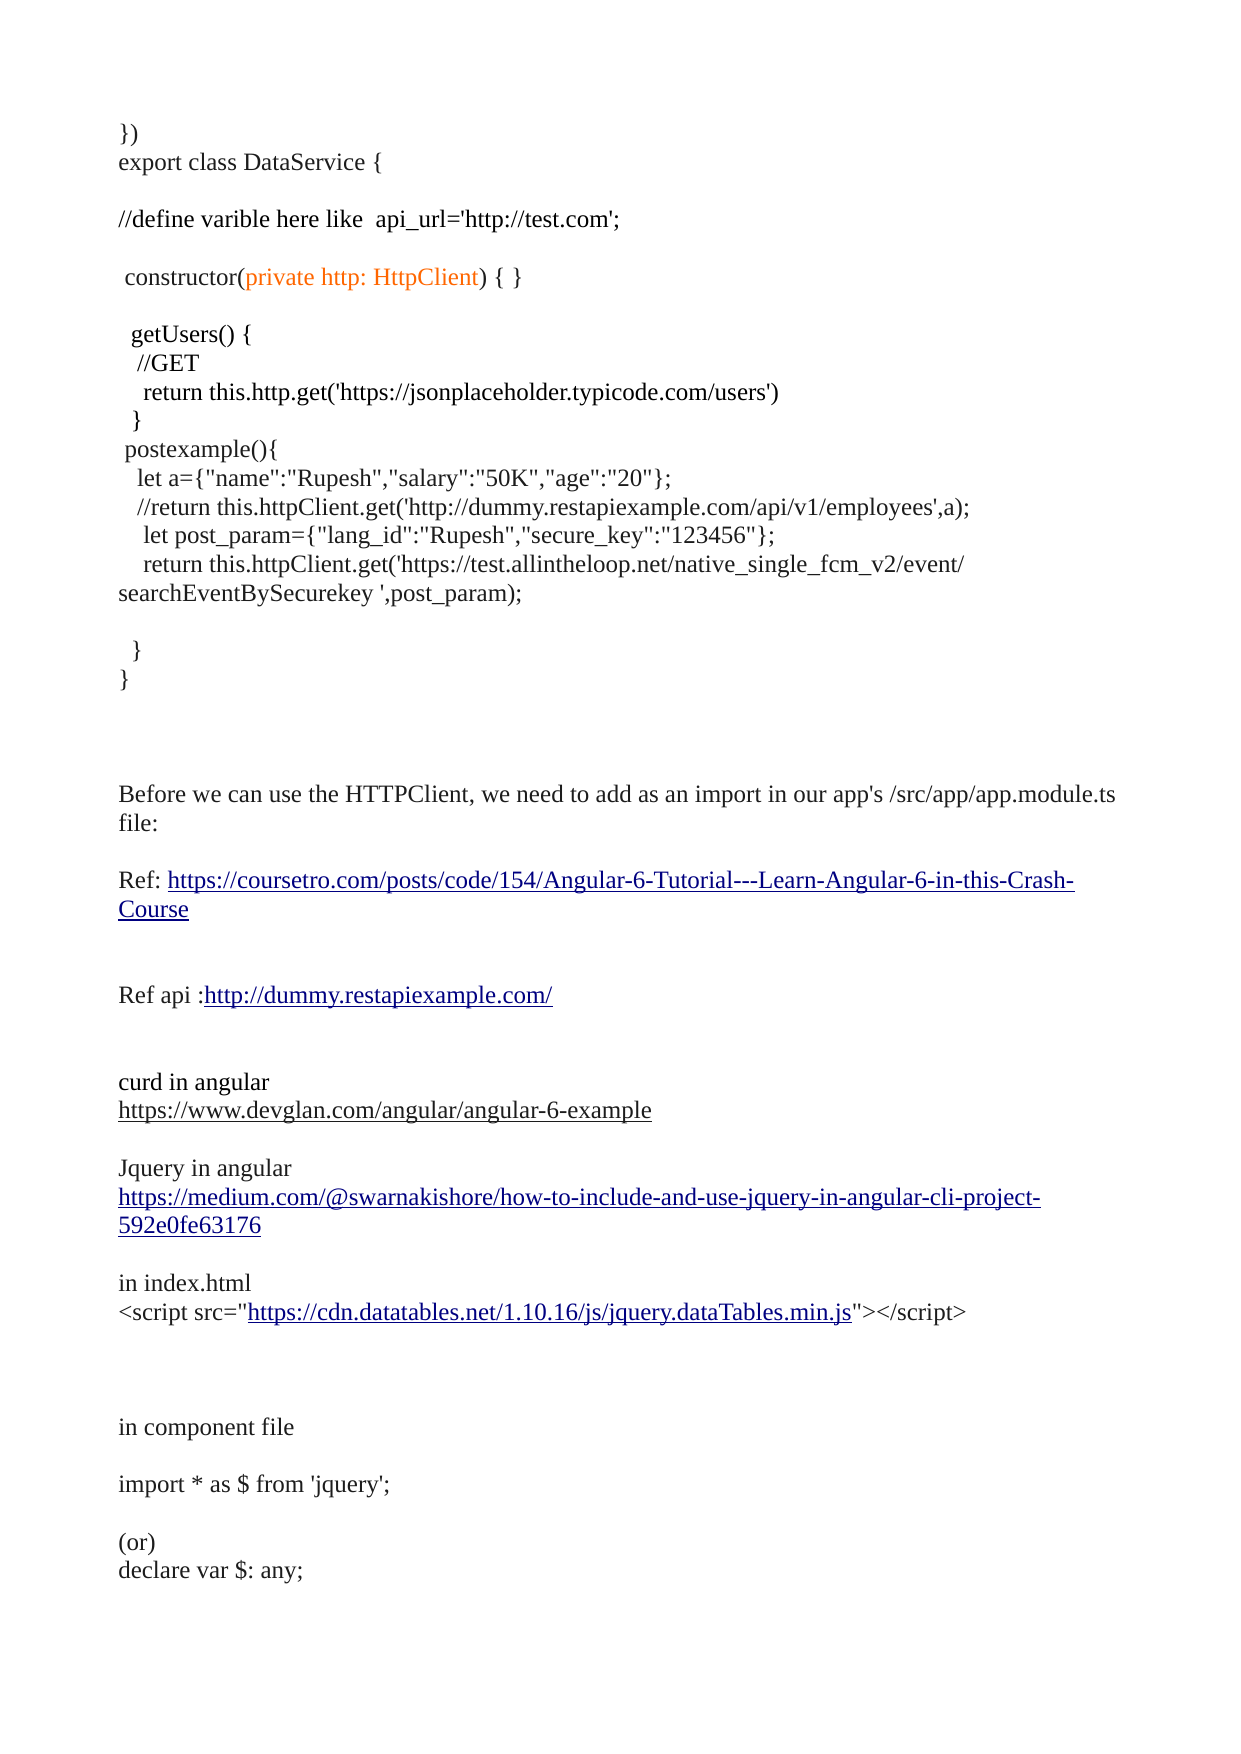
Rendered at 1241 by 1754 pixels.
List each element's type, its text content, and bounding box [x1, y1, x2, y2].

text curd in angular [118, 1067, 1122, 1096]
text in component file [118, 1412, 1122, 1441]
text Jquery in angular [118, 1153, 1122, 1182]
text getUsers() { [118, 319, 1122, 348]
text let a={"name":"Rupesh","salary":"50K","age":"20"}; [118, 463, 1122, 492]
text export class DataService { [118, 147, 1122, 176]
text in index.html [118, 1268, 1122, 1297]
text return this.httpClient.get('https://test.allintheloop.net/native_single_fcm_v2/event/searchEventBySecurekey ',post_param); [118, 549, 1122, 607]
text let post_param={"lang_id":"Rupesh","secure_key":"123456"}; [118, 521, 1122, 549]
text Before we can use the HTTPClient, we need to add as an import in our app's /src/app/app.module.ts file: [118, 779, 1122, 837]
text //define varible here like api_url='http://test.com'; [118, 204, 1122, 233]
text } [118, 664, 1122, 693]
text } [118, 406, 1122, 434]
text //GET [118, 348, 1122, 377]
text https://medium.com/@swarnakishore/how-to-include-and-use-jquery-in-angular-cli-project-592e0fe63176 [118, 1182, 1122, 1239]
text //return this.httpClient.get('http://dummy.restapiexample.com/api/v1/employees',a); [118, 492, 1122, 521]
text Ref: https://coursetro.com/posts/code/154/Angular-6-Tutorial---Learn-Angular-6-in-this-Crash-Course [118, 866, 1122, 923]
text declare var $: any; [118, 1556, 1122, 1584]
text }) [118, 118, 1122, 147]
text (or) [118, 1527, 1122, 1556]
text Ref api :http://dummy.restapiexample.com/ [118, 981, 1122, 1009]
text return this.http.get('https://jsonplaceholder.typicode.com/users') [118, 377, 1122, 406]
text postexample(){ [118, 434, 1122, 463]
text constructor(private http: HttpClient) { } [118, 262, 1122, 291]
text } [118, 636, 1122, 664]
text <script src="https://cdn.datatables.net/1.10.16/js/jquery.dataTables.min.js"></script> [118, 1297, 1122, 1326]
text https://www.devglan.com/angular/angular-6-example [118, 1096, 1122, 1124]
text import * as $ from 'jquery'; [118, 1469, 1122, 1498]
